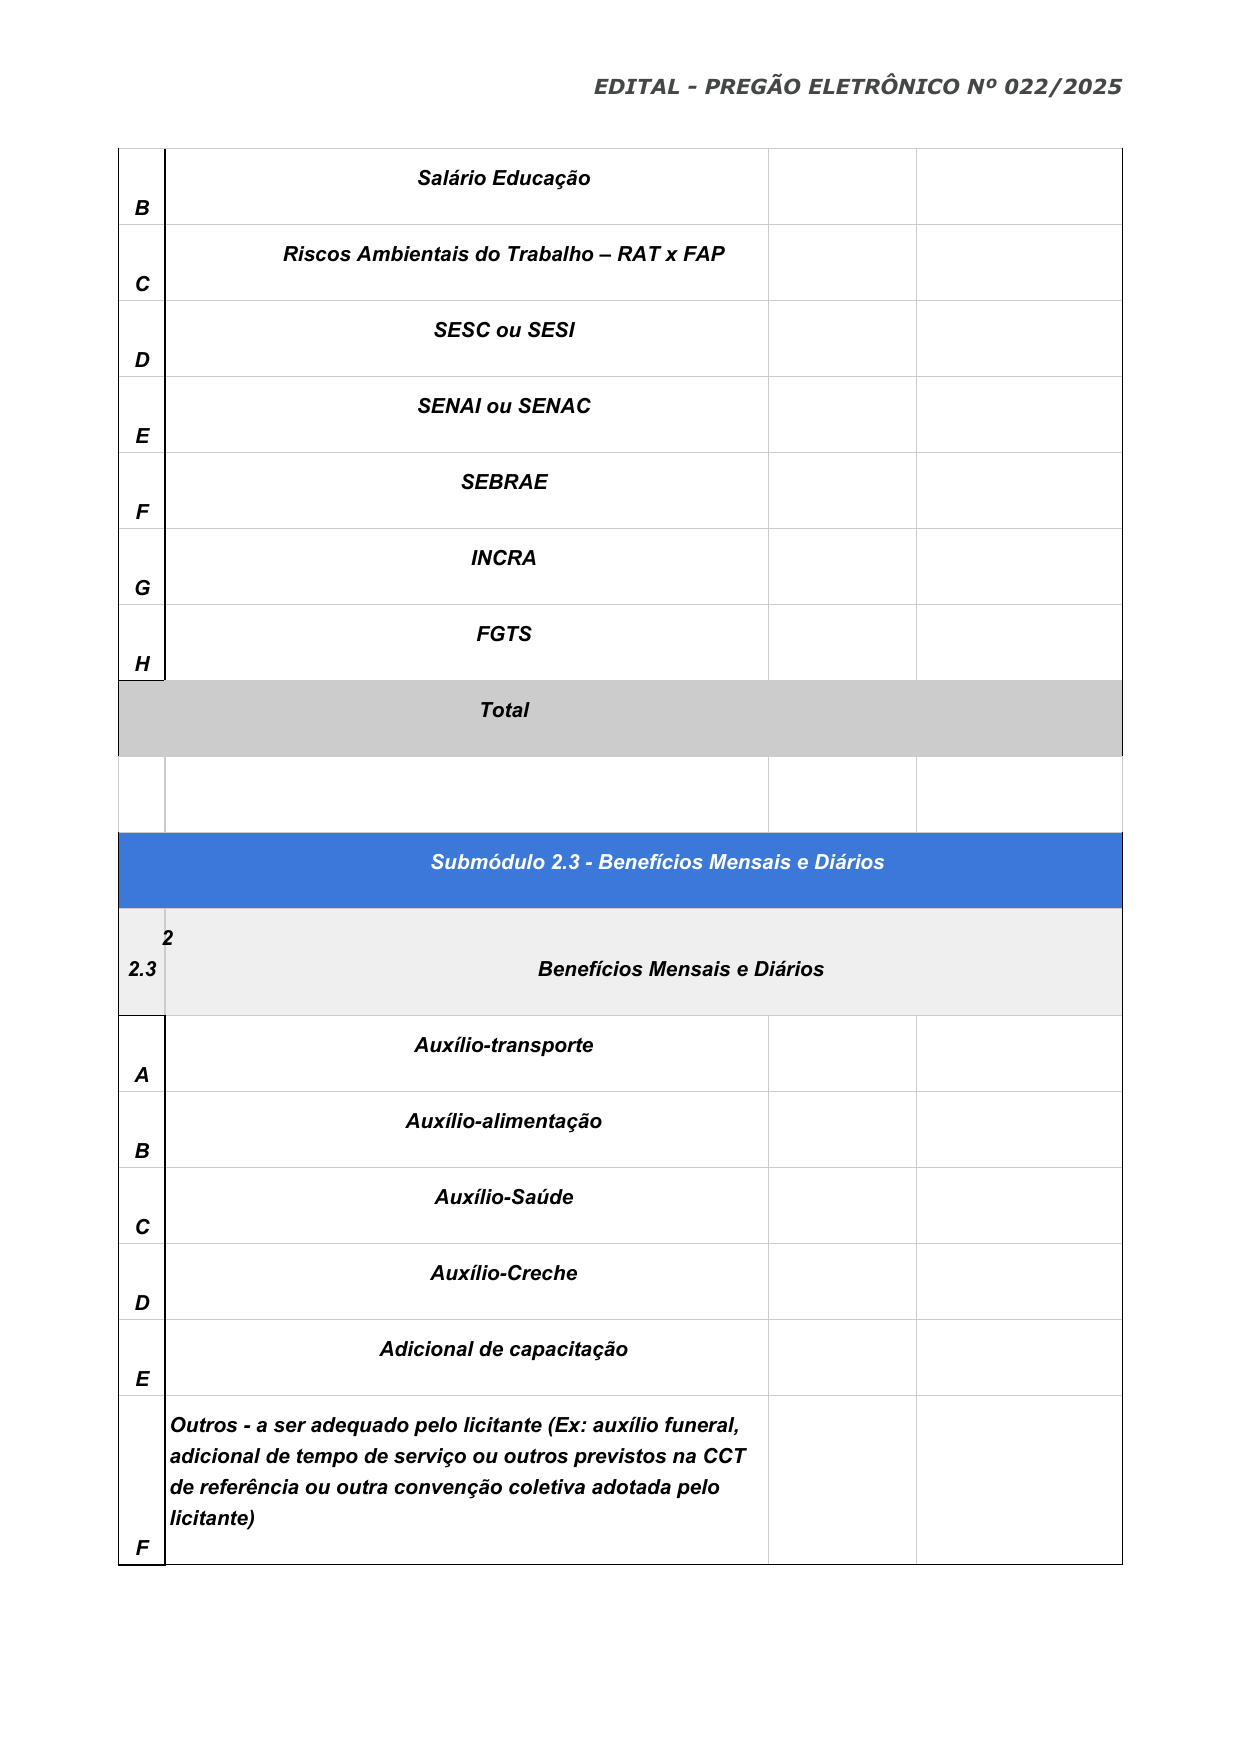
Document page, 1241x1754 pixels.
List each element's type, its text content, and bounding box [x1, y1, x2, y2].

table_cell [769, 529, 916, 604]
table_cell [917, 1244, 1122, 1319]
table_cell F [119, 1396, 164, 1564]
table_cell Outros - a ser adequado pelo licitante (Ex: auxílio funeral, adicional de tempo de serviço ou outros previstos na CCT de referência ou outra convenção coletiva adotada pelo licitante) [166, 1396, 768, 1564]
table_cell SENAI ou SENAC [166, 377, 768, 452]
table_cell 22.3 [119, 909, 164, 1015]
table_cell [917, 301, 1122, 376]
table_cell [917, 529, 1122, 604]
table_cell Auxílio-Creche [166, 1244, 768, 1319]
table_cell Adicional de capacitação [166, 1320, 768, 1395]
table_cell [917, 149, 1122, 224]
table_cell [917, 225, 1122, 300]
table_cell G [119, 529, 164, 604]
table_cell B [119, 149, 164, 224]
table_cell [917, 1016, 1122, 1091]
table_cell Total [166, 681, 768, 756]
table_cell Submódulo 2.3 - Benefícios Mensais e Diários [119, 833, 1122, 908]
table_cell [917, 757, 1122, 832]
table_cell [769, 1320, 916, 1395]
table_cell Riscos Ambientais do Trabalho – RAT x FAP [166, 225, 768, 300]
table_cell [917, 681, 1122, 756]
table_cell D [119, 1244, 164, 1319]
table_cell A [119, 1016, 164, 1091]
table_cell B [119, 1092, 164, 1167]
table_cell Salário Educação [166, 149, 768, 224]
table_cell [166, 757, 768, 832]
table_cell [119, 681, 164, 756]
table_cell [769, 453, 916, 528]
table_cell C [119, 225, 164, 300]
table_cell C [119, 1168, 164, 1243]
table_cell E [119, 1320, 164, 1395]
table_cell [917, 453, 1122, 528]
table_cell E [119, 377, 164, 452]
table_cell [769, 1244, 916, 1319]
table_cell D [119, 301, 164, 376]
table_cell [769, 1396, 916, 1564]
table_cell [917, 1396, 1122, 1564]
table_cell Auxílio-transporte [166, 1016, 768, 1091]
table_cell [917, 1168, 1122, 1243]
table_cell [769, 377, 916, 452]
table_cell [769, 225, 916, 300]
table_cell [917, 605, 1122, 680]
table_cell [769, 301, 916, 376]
table_cell [769, 149, 916, 224]
table_cell [769, 681, 916, 756]
table_cell INCRA [166, 529, 768, 604]
table_cell [769, 757, 916, 832]
table_cell SEBRAE [166, 453, 768, 528]
table_cell [917, 1092, 1122, 1167]
table_cell [917, 1320, 1122, 1395]
table_cell Auxílio-alimentação [166, 1092, 768, 1167]
table_cell [769, 1092, 916, 1167]
table_cell Auxílio-Saúde [166, 1168, 768, 1243]
table_cell FGTS [166, 605, 768, 680]
table_cell SESC ou SESI [166, 301, 768, 376]
table_cell F [119, 453, 164, 528]
table_cell [119, 757, 164, 832]
table_cell [917, 377, 1122, 452]
table_cell [769, 605, 916, 680]
table_cell [769, 1016, 916, 1091]
table_cell [769, 1168, 916, 1243]
table_cell Benefícios Mensais e Diários [166, 909, 1122, 1015]
table_cell H [119, 605, 164, 680]
